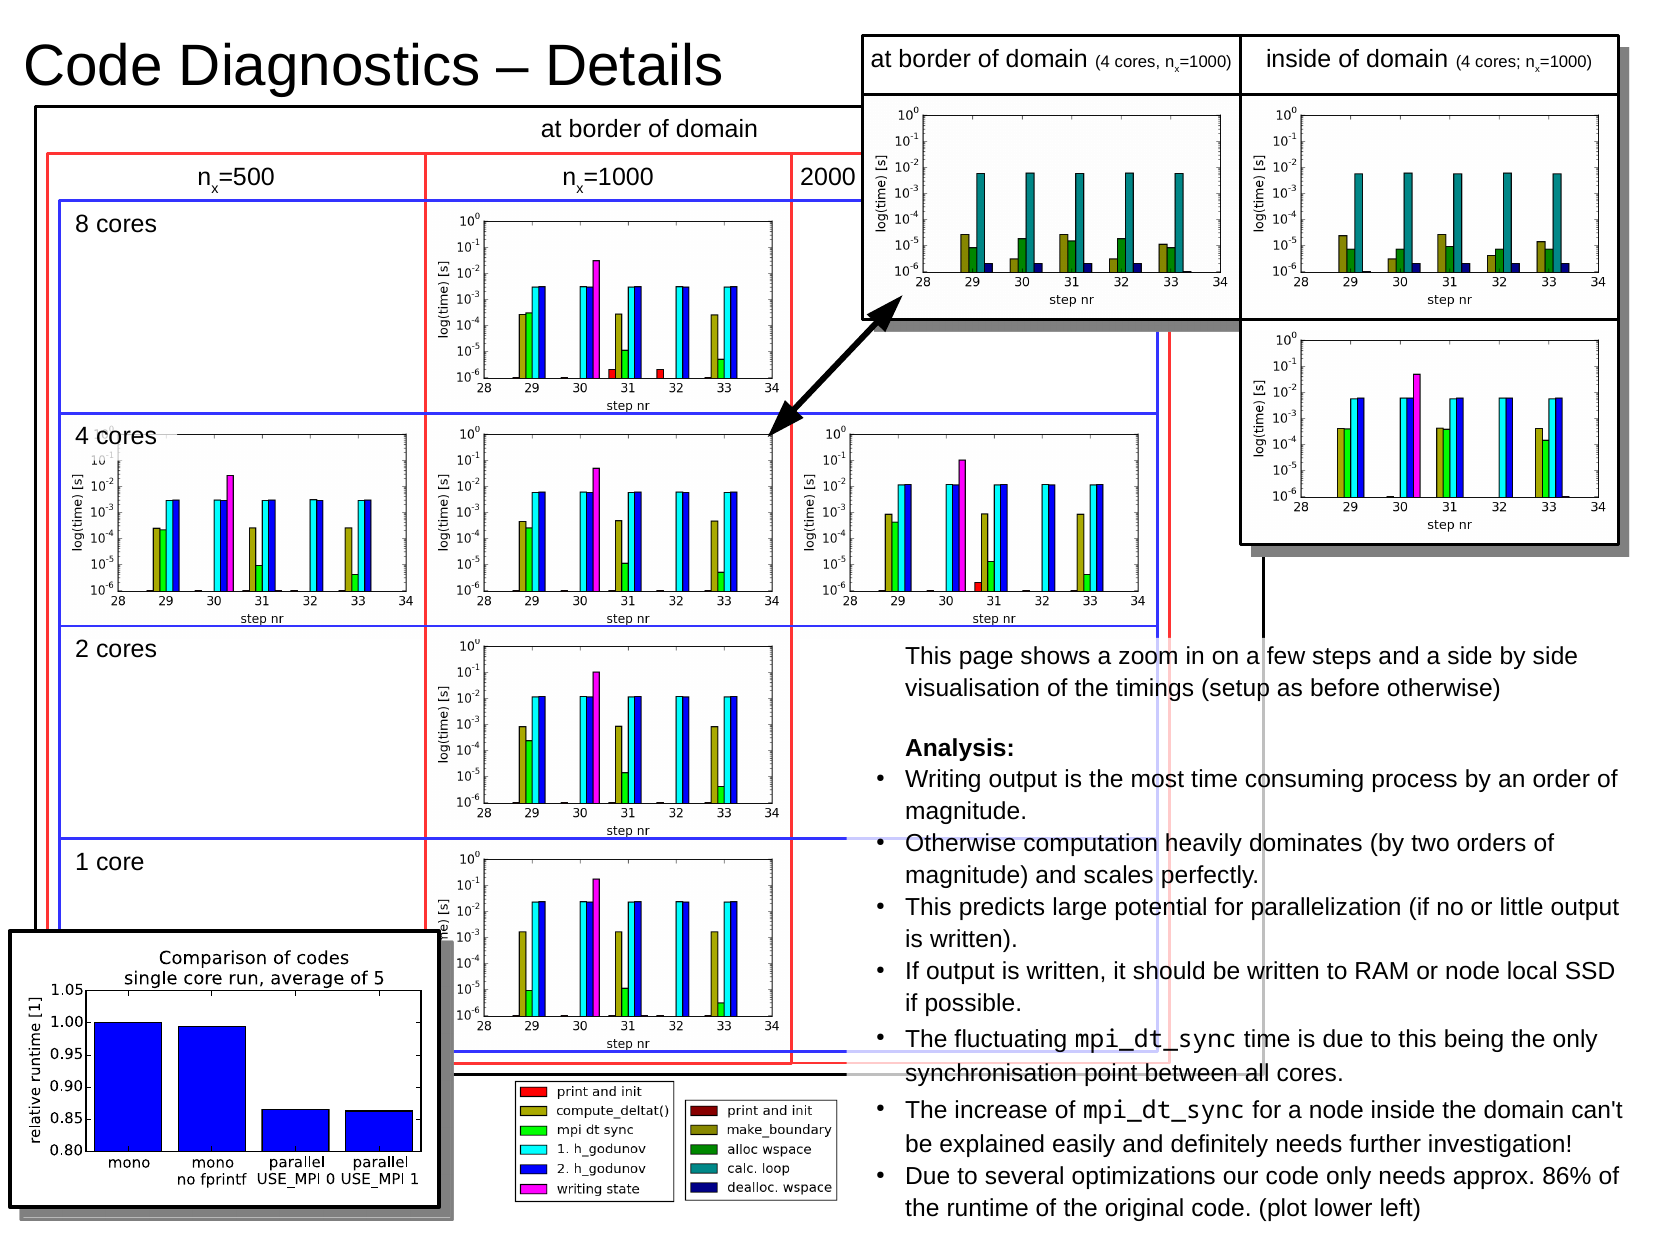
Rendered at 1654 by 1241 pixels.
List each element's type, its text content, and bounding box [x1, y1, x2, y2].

text_box 2000 [1158, 321, 1170, 637]
text_box 2000 [791, 153, 861, 200]
text_box 2 cores [59, 626, 1158, 838]
picture [1242, 96, 1617, 318]
title Code Diagnostics – Details [23, 23, 1630, 107]
text_box at border of domain [454, 1063, 846, 1075]
text_box 8 cores [798, 321, 1158, 413]
text_box at border of domain [1170, 321, 1264, 637]
picture [11, 933, 437, 1205]
text_box nx=1000 [454, 1052, 792, 1064]
text_box at border of domain [35, 106, 861, 929]
list This page shows a zoom in on a few steps and a side by side visualisation of the timings (setup as before otherwise) Analysis: Writing output is the most time consuming process by an order of magnitude. Otherwise computation heavily dominates (by two orders of magnitude) and scales perfectly. This predicts large potential for parallelization (if no or little output is written). If output is written, it should be written to RAM or node local SSD if possible. The fluctuating mpi_dt_sync time is due to this being the only synchronisation point between all cores. The increase of mpi_dt_sync for a node inside the domain can't be explained easily and definitely needs further investigation! Due to several optimizations our code only needs approx. 86% of the runtime of the original code. (plot lower left) [846, 637, 1631, 1229]
text_box 1 core [59, 838, 846, 1052]
text_box 4 cores [59, 413, 1158, 626]
text_box nx=500 [47, 153, 426, 929]
text_box 2000 [791, 1052, 846, 1063]
text_box inside of domain (4 cores; nx=1000) [1242, 37, 1617, 93]
text_box at border of domain (4 cores, nx=1000) [864, 37, 1239, 93]
text_box nx=1000 [426, 153, 791, 200]
picture [506, 1075, 839, 1204]
picture [1242, 321, 1617, 543]
text_box 8 cores [59, 200, 873, 413]
picture [864, 96, 1239, 318]
